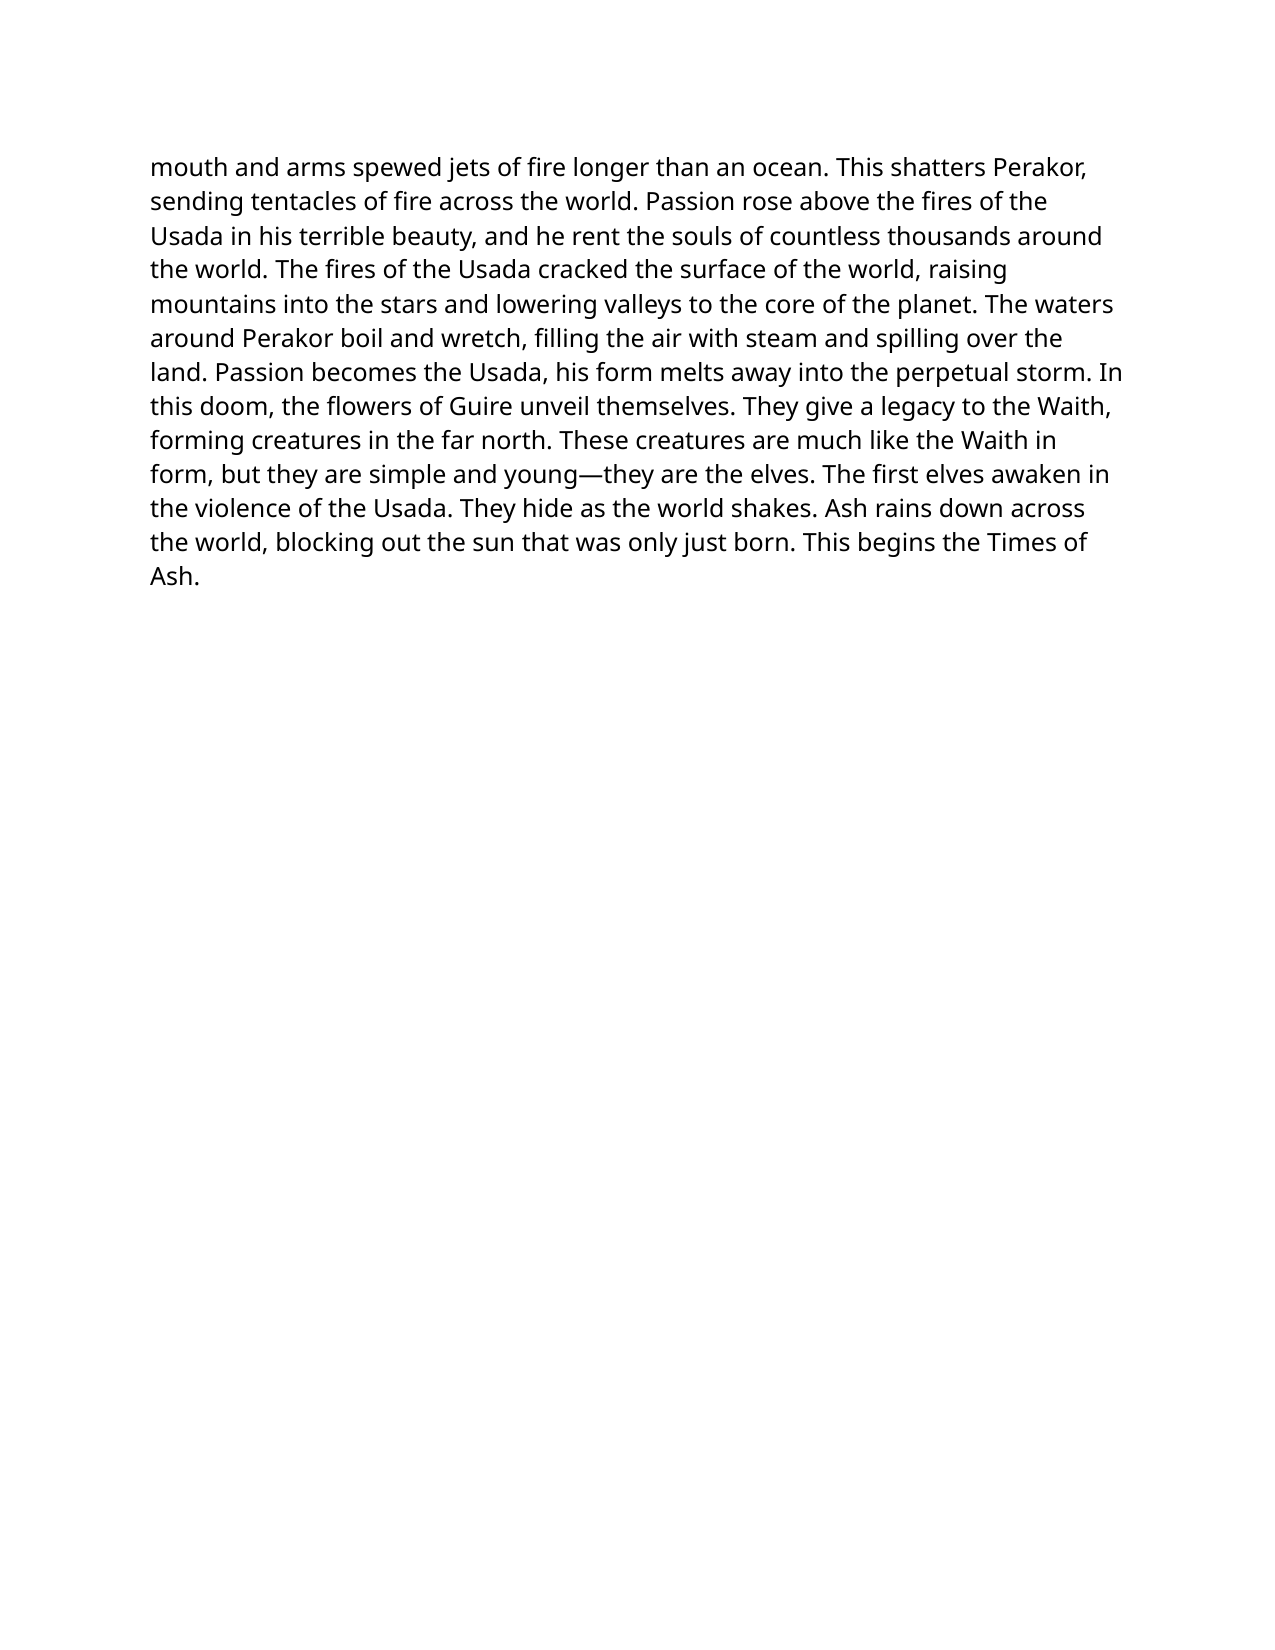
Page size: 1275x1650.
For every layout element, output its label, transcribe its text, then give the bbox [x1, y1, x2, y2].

text mouth and arms spewed jets of fire longer than an ocean. This shatters Perakor, sending tentacles of fire across the world. Passion rose above the fires of the Usada in his terrible beauty, and he rent the souls of countless thousands around the world. The fires of the Usada cracked the surface of the world, raising mountains into the stars and lowering valleys to the core of the planet. The waters around Perakor boil and wretch, filling the air with steam and spilling over the land. Passion becomes the Usada, his form melts away into the perpetual storm. In this doom, the flowers of Guire unveil themselves. They give a legacy to the Waith, forming creatures in the far north. These creatures are much like the Waith in form, but they are simple and young—they are the elves. The first elves awaken in the violence of the Usada. They hide as the world shakes. Ash rains down across the world, blocking out the sun that was only just born. This begins the Times of Ash. [150, 150, 1125, 593]
